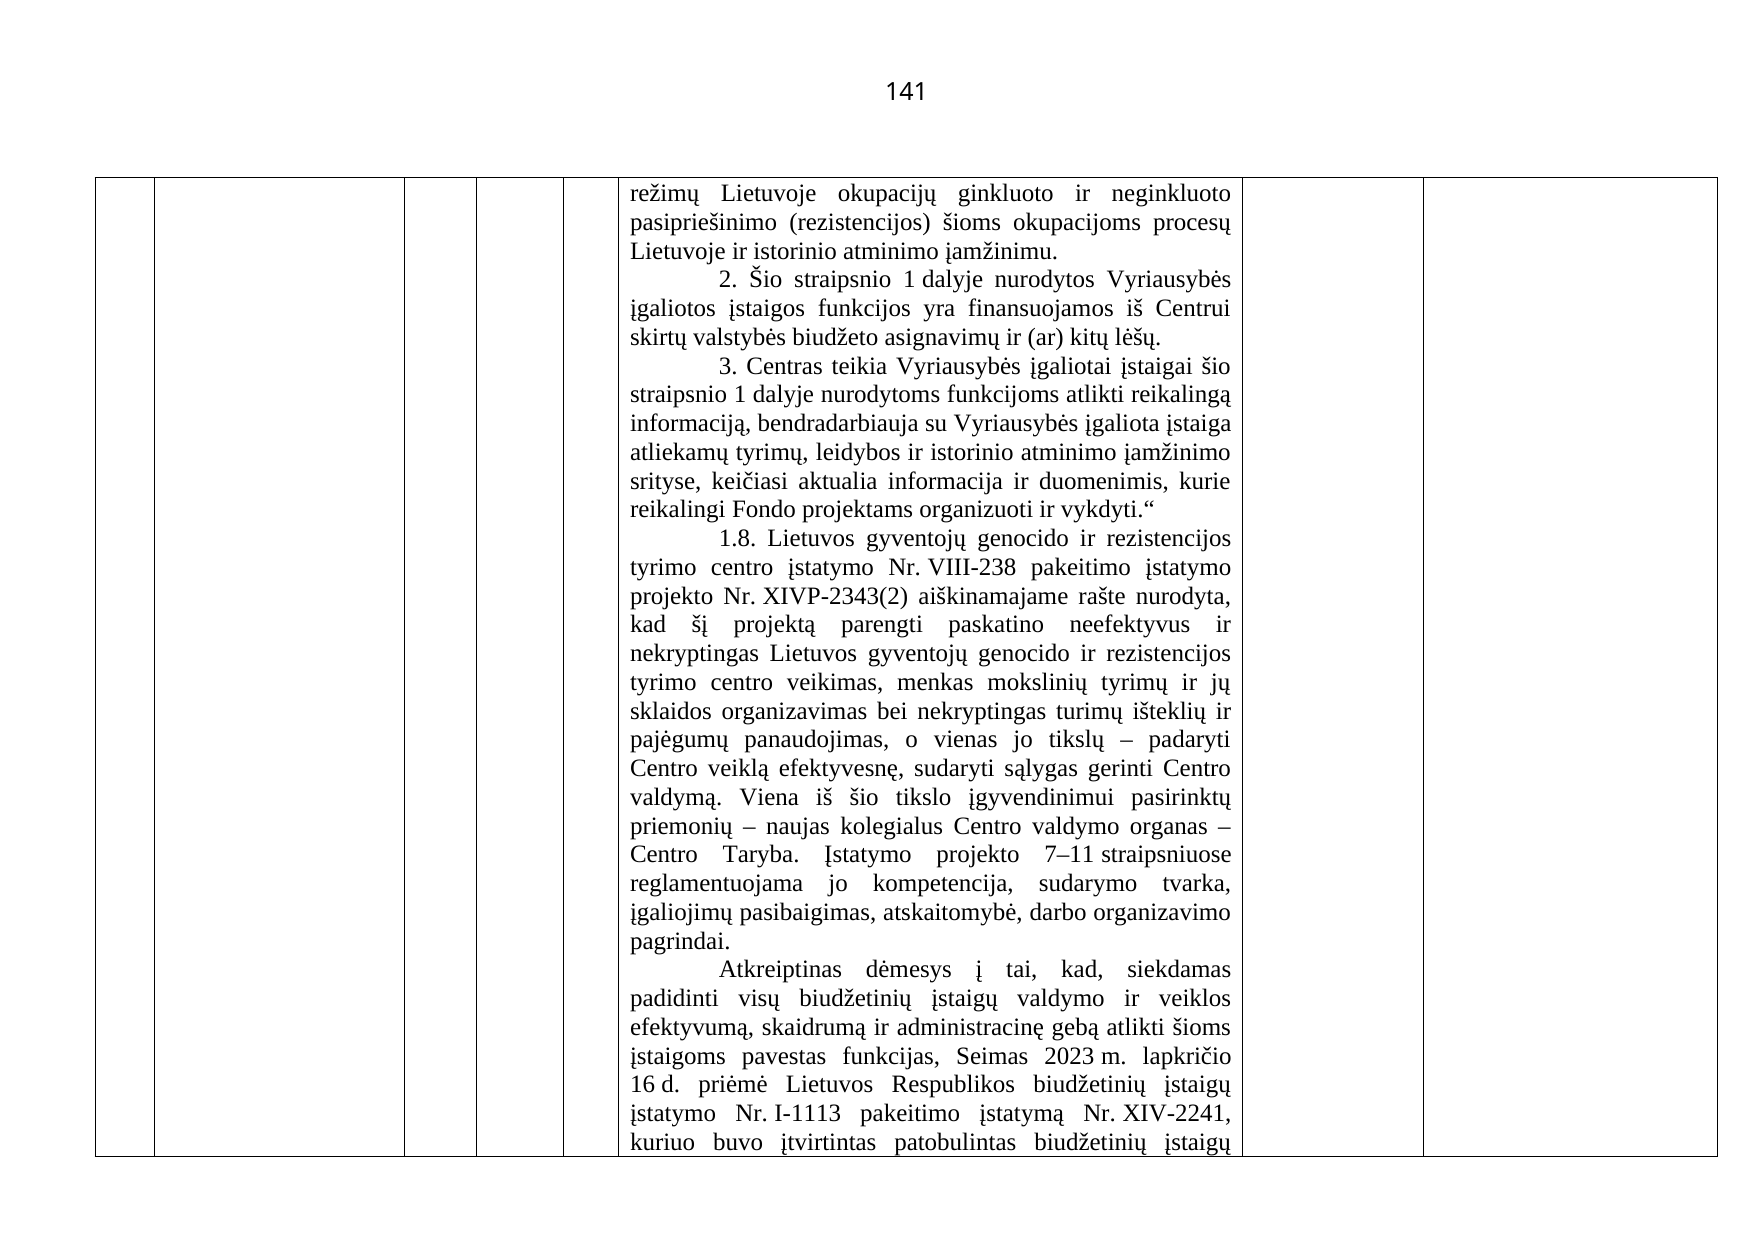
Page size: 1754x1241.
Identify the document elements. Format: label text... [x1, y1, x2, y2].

table_cell režimų Lietuvoje okupacijų ginkluoto ir neginkluoto pasipriešinimo (rezistencijos) šioms okupacijoms procesų Lietuvoje ir istorinio atminimo įamžinimu. 2. Šio straipsnio 1 dalyje nurodytos Vyriausybės įgaliotos įstaigos funkcijos yra finansuojamos iš Centrui skirtų valstybės biudžeto asignavimų ir (ar) kitų lėšų. 3. Centras teikia Vyriausybės įgaliotai įstaigai šio straipsnio 1 dalyje nurodytoms funkcijoms atlikti reikalingą informaciją, bendradarbiauja su Vyriausybės įgaliota įstaiga atliekamų tyrimų, leidybos ir istorinio atminimo įamžinimo srityse, keičiasi aktualia informacija ir duomenimis, kurie reikalingi Fondo projektams organizuoti ir vykdyti.“ 1.8. Lietuvos gyventojų genocido ir rezistencijos tyrimo centro įstatymo Nr. VIII-238 pakeitimo įstatymo projekto Nr. XIVP-2343(2) aiškinamajame rašte nurodyta, kad šį projektą parengti paskatino neefektyvus ir nekryptingas Lietuvos gyventojų genocido ir rezistencijos tyrimo centro veikimas, menkas mokslinių tyrimų ir jų sklaidos organizavimas bei nekryptingas turimų išteklių ir pajėgumų panaudojimas, o vienas jo tikslų – padaryti Centro veiklą efektyvesnę, sudaryti sąlygas gerinti Centro valdymą. Viena iš šio tikslo įgyvendinimui pasirinktų priemonių – naujas kolegialus Centro valdymo organas – Centro Taryba. Įstatymo projekto 7–11 straipsniuose reglamentuojama jo kompetencija, sudarymo tvarka, įgaliojimų pasibaigimas, atskaitomybė, darbo organizavimo pagrindai. Atkreiptinas dėmesys į tai, kad, siekdamas padidinti visų biudžetinių įstaigų valdymo ir veiklos efektyvumą, skaidrumą ir administracinę gebą atlikti šioms įstaigoms pavestas funkcijas, Seimas 2023 m. lapkričio 16 d. priėmė Lietuvos Respublikos biudžetinių įstaigų įstatymo Nr. I-1113 pakeitimo įstatymą Nr. XIV-2241, kuriuo buvo įtvirtintas patobulintas biudžetinių įstaigų [619, 178, 1242, 1156]
table_cell [477, 178, 563, 1156]
table_cell [564, 178, 618, 1156]
table_cell [1424, 178, 1717, 1156]
table_cell [155, 178, 404, 1156]
table_cell [1243, 178, 1423, 1156]
table_cell [405, 178, 476, 1156]
table_cell [96, 178, 154, 1156]
